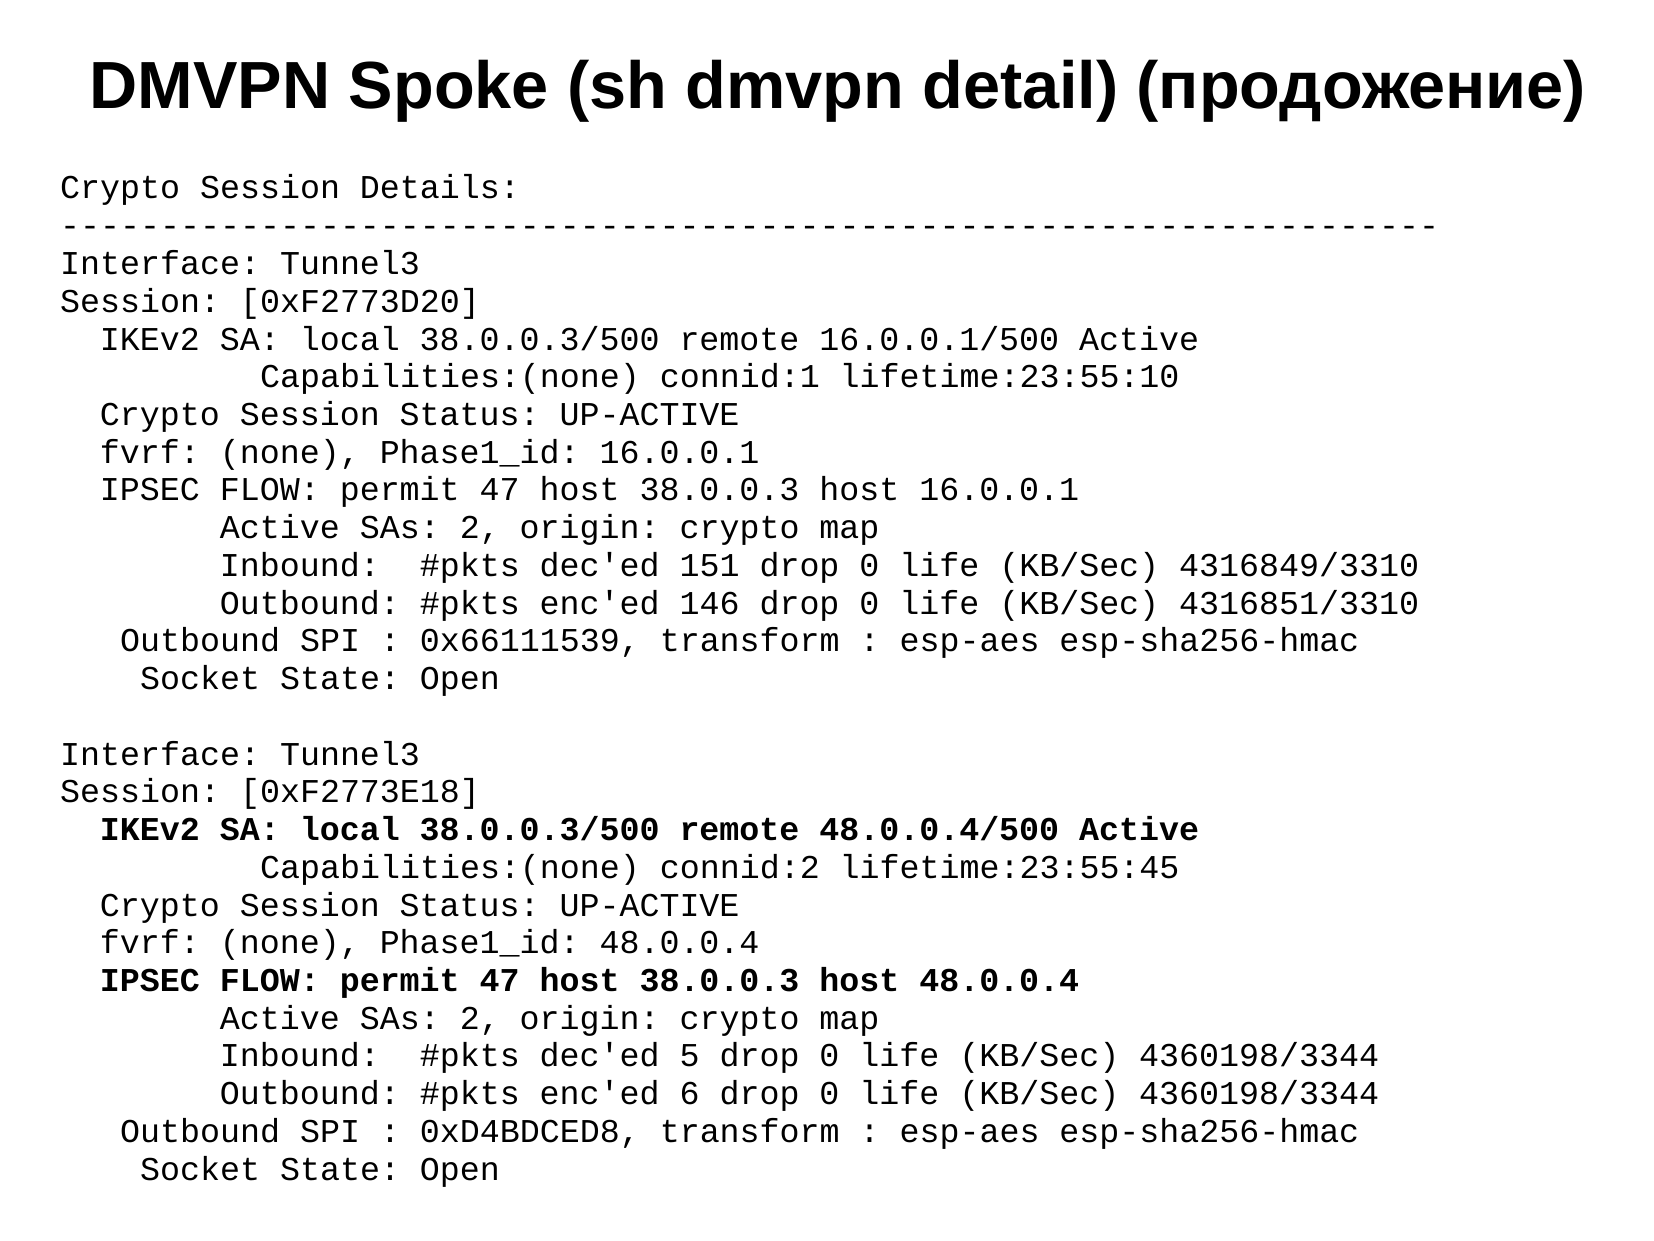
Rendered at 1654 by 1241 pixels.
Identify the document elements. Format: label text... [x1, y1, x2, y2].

list Crypto Session Details: --------------------------------------------------------------------- Interface: Tunnel3 Session: [0xF2773D20] IKEv2 SA: local 38.0.0.3/500 remote 16.0.0.1/500 Active Capabilities:(none) connid:1 lifetime:23:55:10 Crypto Session Status: UP-ACTIVE fvrf: (none), Phase1_id: 16.0.0.1 IPSEC FLOW: permit 47 host 38.0.0.3 host 16.0.0.1 Active SAs: 2, origin: crypto map Inbound: #pkts dec'ed 151 drop 0 life (KB/Sec) 4316849/3310 Outbound: #pkts enc'ed 146 drop 0 life (KB/Sec) 4316851/3310 Outbound SPI : 0x66111539, transform : esp-aes esp-sha256-hmac Socket State: Open Interface: Tunnel3 Session: [0xF2773E18] IKEv2 SA: local 38.0.0.3/500 remote 48.0.0.4/500 Active Capabilities:(none) connid:2 lifetime:23:55:45 Crypto Session Status: UP-ACTIVE fvrf: (none), Phase1_id: 48.0.0.4 IPSEC FLOW: permit 47 host 38.0.0.3 host 48.0.0.4 Active SAs: 2, origin: crypto map Inbound: #pkts dec'ed 5 drop 0 life (KB/Sec) 4360198/3344 Outbound: #pkts enc'ed 6 drop 0 life (KB/Sec) 4360198/3344 Outbound SPI : 0xD4BDCED8, transform : esp-aes esp-sha256-hmac Socket State: Open [60, 171, 1598, 1228]
text_box DMVPN Spoke (sh dmvpn detail) (продожение) [64, 37, 1613, 130]
